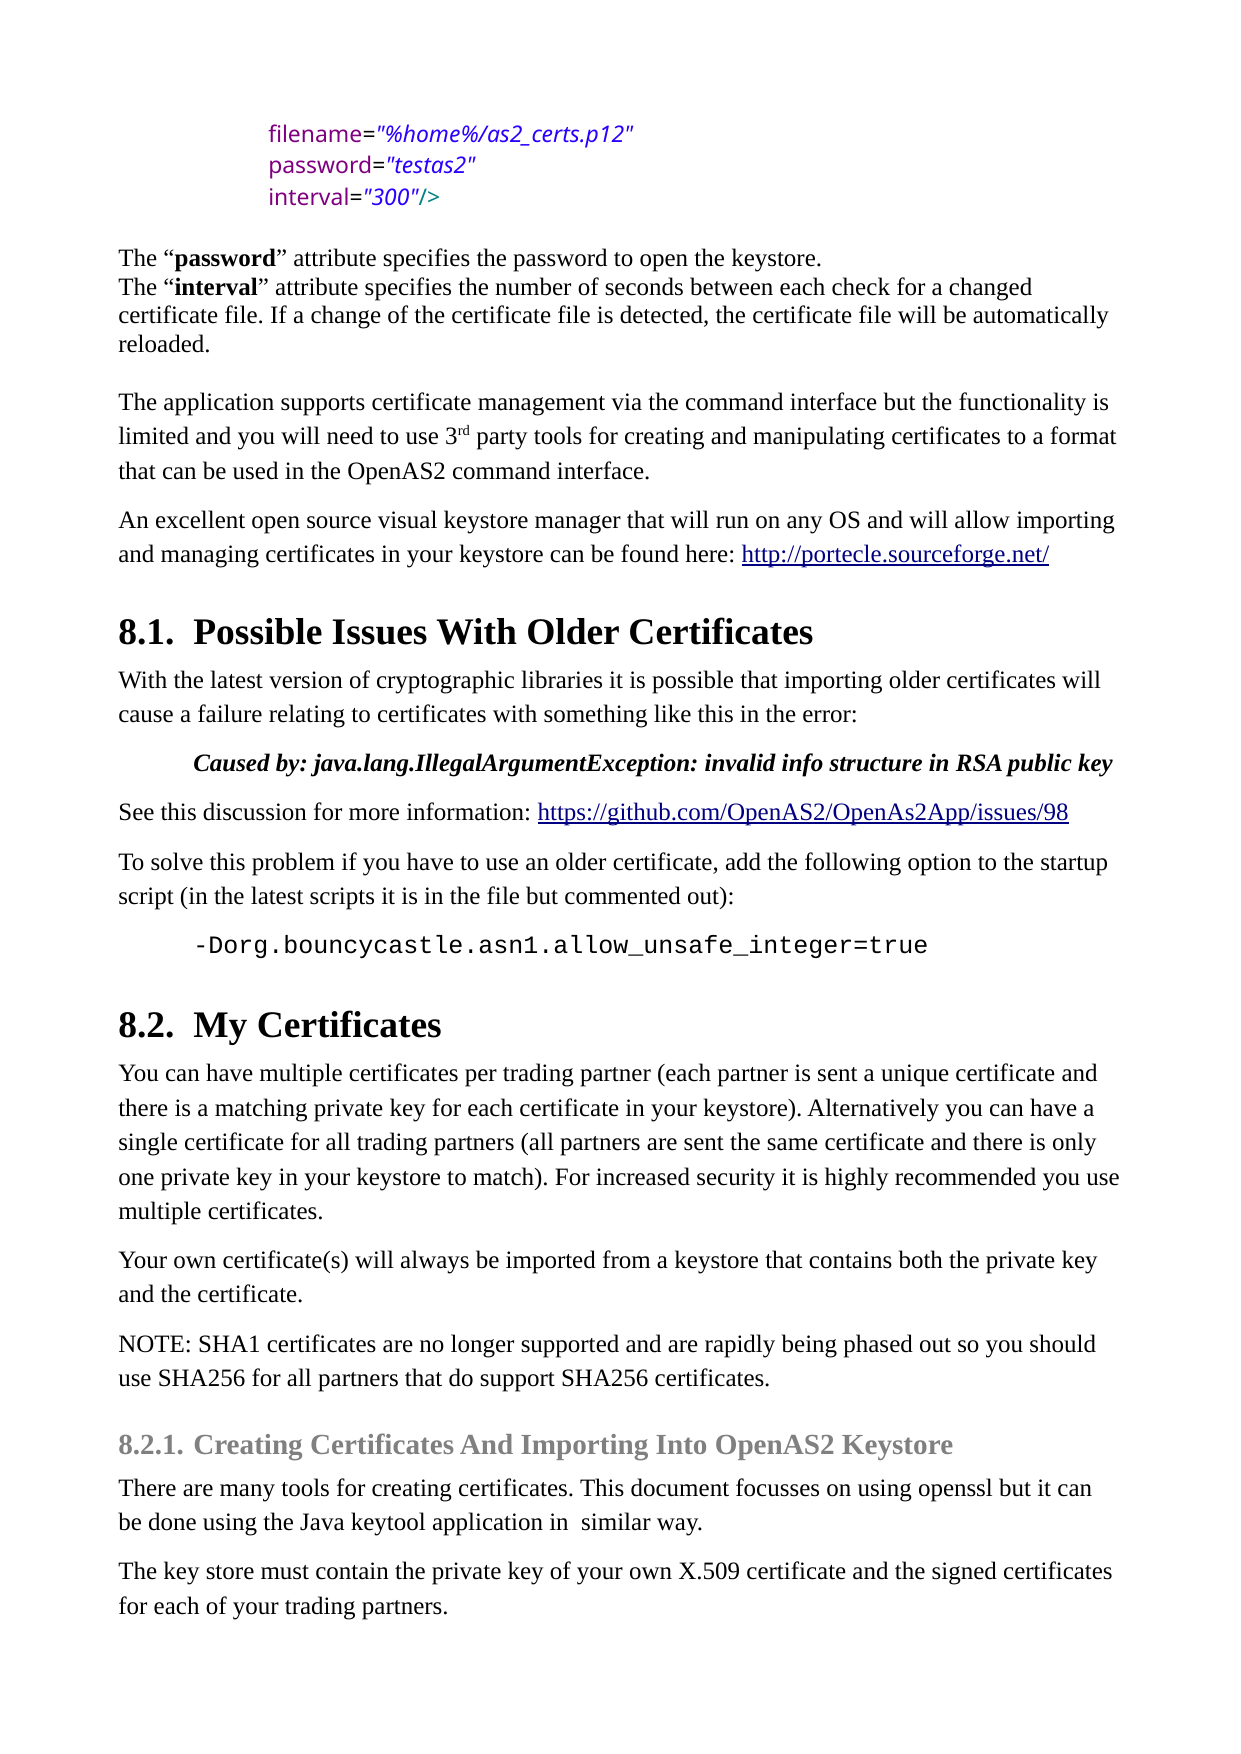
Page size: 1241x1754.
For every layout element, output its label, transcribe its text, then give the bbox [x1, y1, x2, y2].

text With the latest version of cryptographic libraries it is possible that importing older certificates will cause a failure relating to certificates with something like this in the error: [118, 665, 1122, 728]
text The “password” attribute specifies the password to open the keystore. [118, 243, 1122, 272]
text To solve this problem if you have to use an older certificate, add the following option to the startup script (in the latest scripts it is in the file but commented out): [118, 847, 1122, 910]
text Caused by: java.lang.IllegalArgumentException: invalid info structure in RSA public key [193, 748, 1122, 777]
text Your own certificate(s) will always be imported from a keystore that contains both the private key and the certificate. [118, 1245, 1122, 1308]
text -Dorg.bouncycastle.asn1.allow_unsafe_integer=true [193, 930, 1122, 961]
text NOTE: SHA1 certificates are no longer supported and are rapidly being phased out so you should use SHA256 for all partners that do support SHA256 certificates. [118, 1329, 1122, 1392]
text An excellent open source visual keystore manager that will run on any OS and will allow importing and managing certificates in your keystore can be found here: http://portecle.sourceforge.net/ [118, 505, 1122, 568]
text filename="%home%/as2_certs.p12" [118, 118, 1122, 149]
subtitle Possible Issues With Older Certificates [118, 609, 1122, 652]
text You can have multiple certificates per trading partner (each partner is sent a unique certificate and there is a matching private key for each certificate in your keystore). Alternatively you can have a single certificate for all trading partners (all partners are sent the same certificate and there is only one private key in your keystore to match). For increased security it is highly recommended you use multiple certificates. [118, 1058, 1122, 1225]
text The “interval” attribute specifies the number of seconds between each check for a changed certificate file. If a change of the certificate file is detected, the certificate file will be automatically reloaded. [118, 272, 1122, 358]
text There are many tools for creating certificates. This document focusses on using openssl but it can be done using the Java keytool application in similar way. [118, 1473, 1122, 1536]
text password="testas2" [118, 149, 1122, 181]
subtitle Creating Certificates And Importing Into OpenAS2 Keystore [118, 1427, 1122, 1460]
text See this discussion for more information: https://github.com/OpenAS2/OpenAs2App/issues/98 [118, 797, 1122, 826]
text The key store must contain the private key of your own X.509 certificate and the signed certificates for each of your trading partners. [118, 1556, 1122, 1619]
subtitle My Certificates [118, 1002, 1122, 1046]
text The application supports certificate management via the command interface but the functionality is limited and you will need to use 3rd party tools for creating and manipulating certificates to a format that can be used in the OpenAS2 command interface. [118, 387, 1122, 484]
text interval="300"/> [118, 181, 1122, 212]
